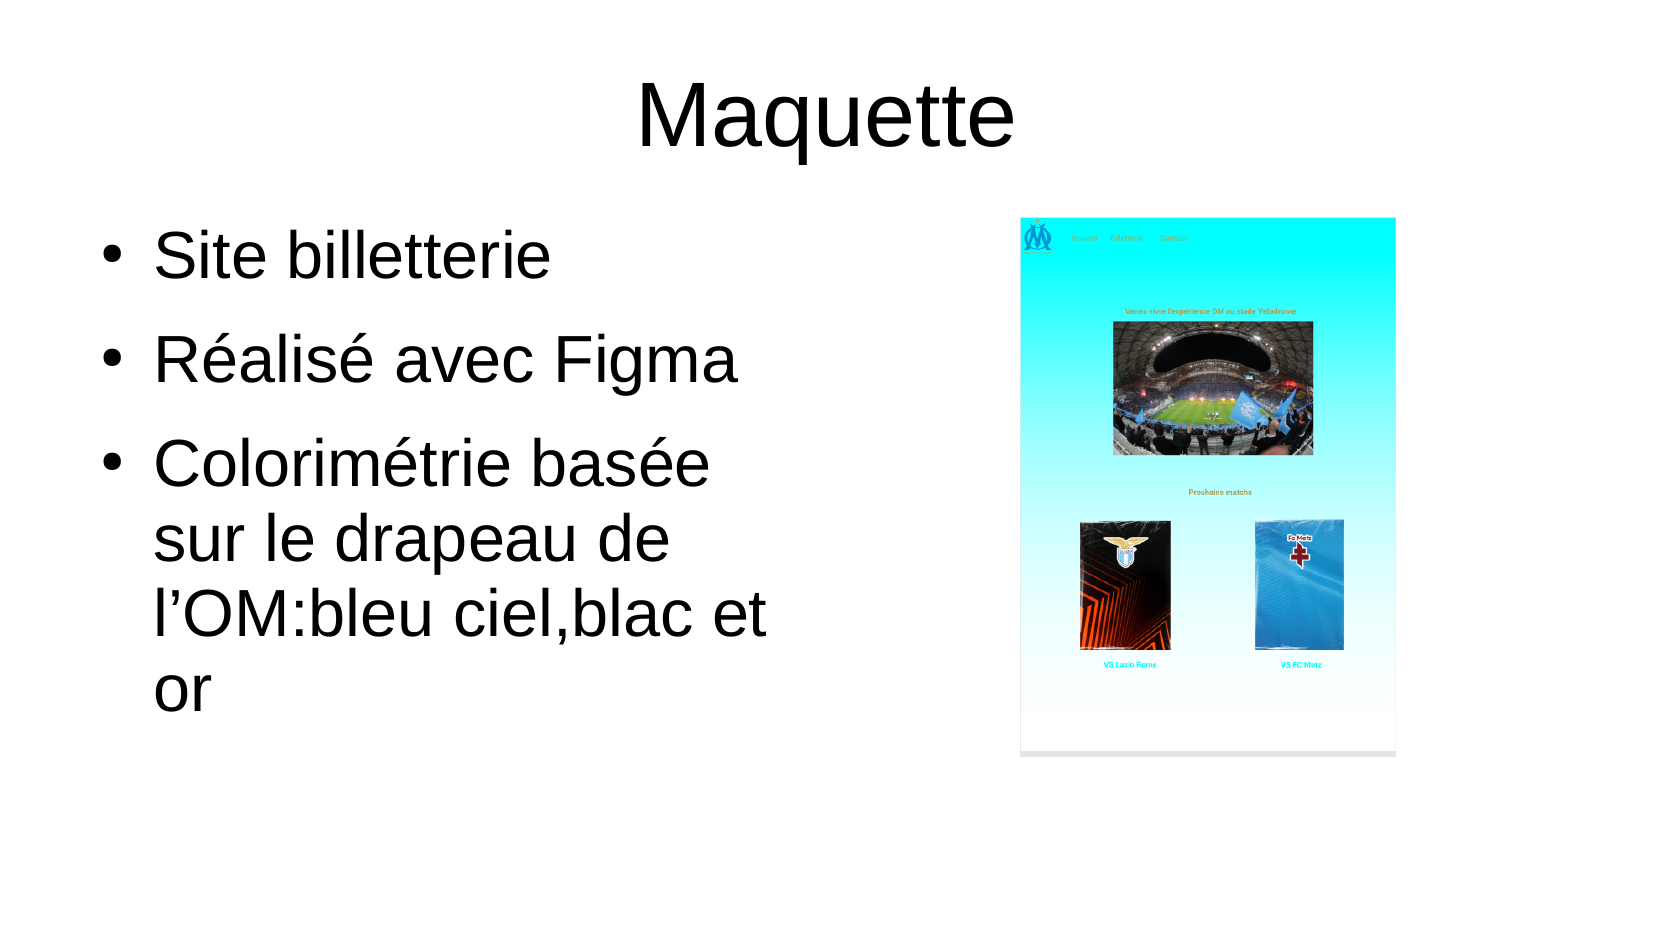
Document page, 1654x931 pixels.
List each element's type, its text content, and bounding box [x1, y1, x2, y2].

title Maquette [82, 37, 1571, 193]
list Site billetterie Réalisé avec Figma Colorimétrie basée sur le drapeau de l’OM:bleu ciel,blac et or [82, 217, 809, 758]
picture [1020, 217, 1396, 758]
